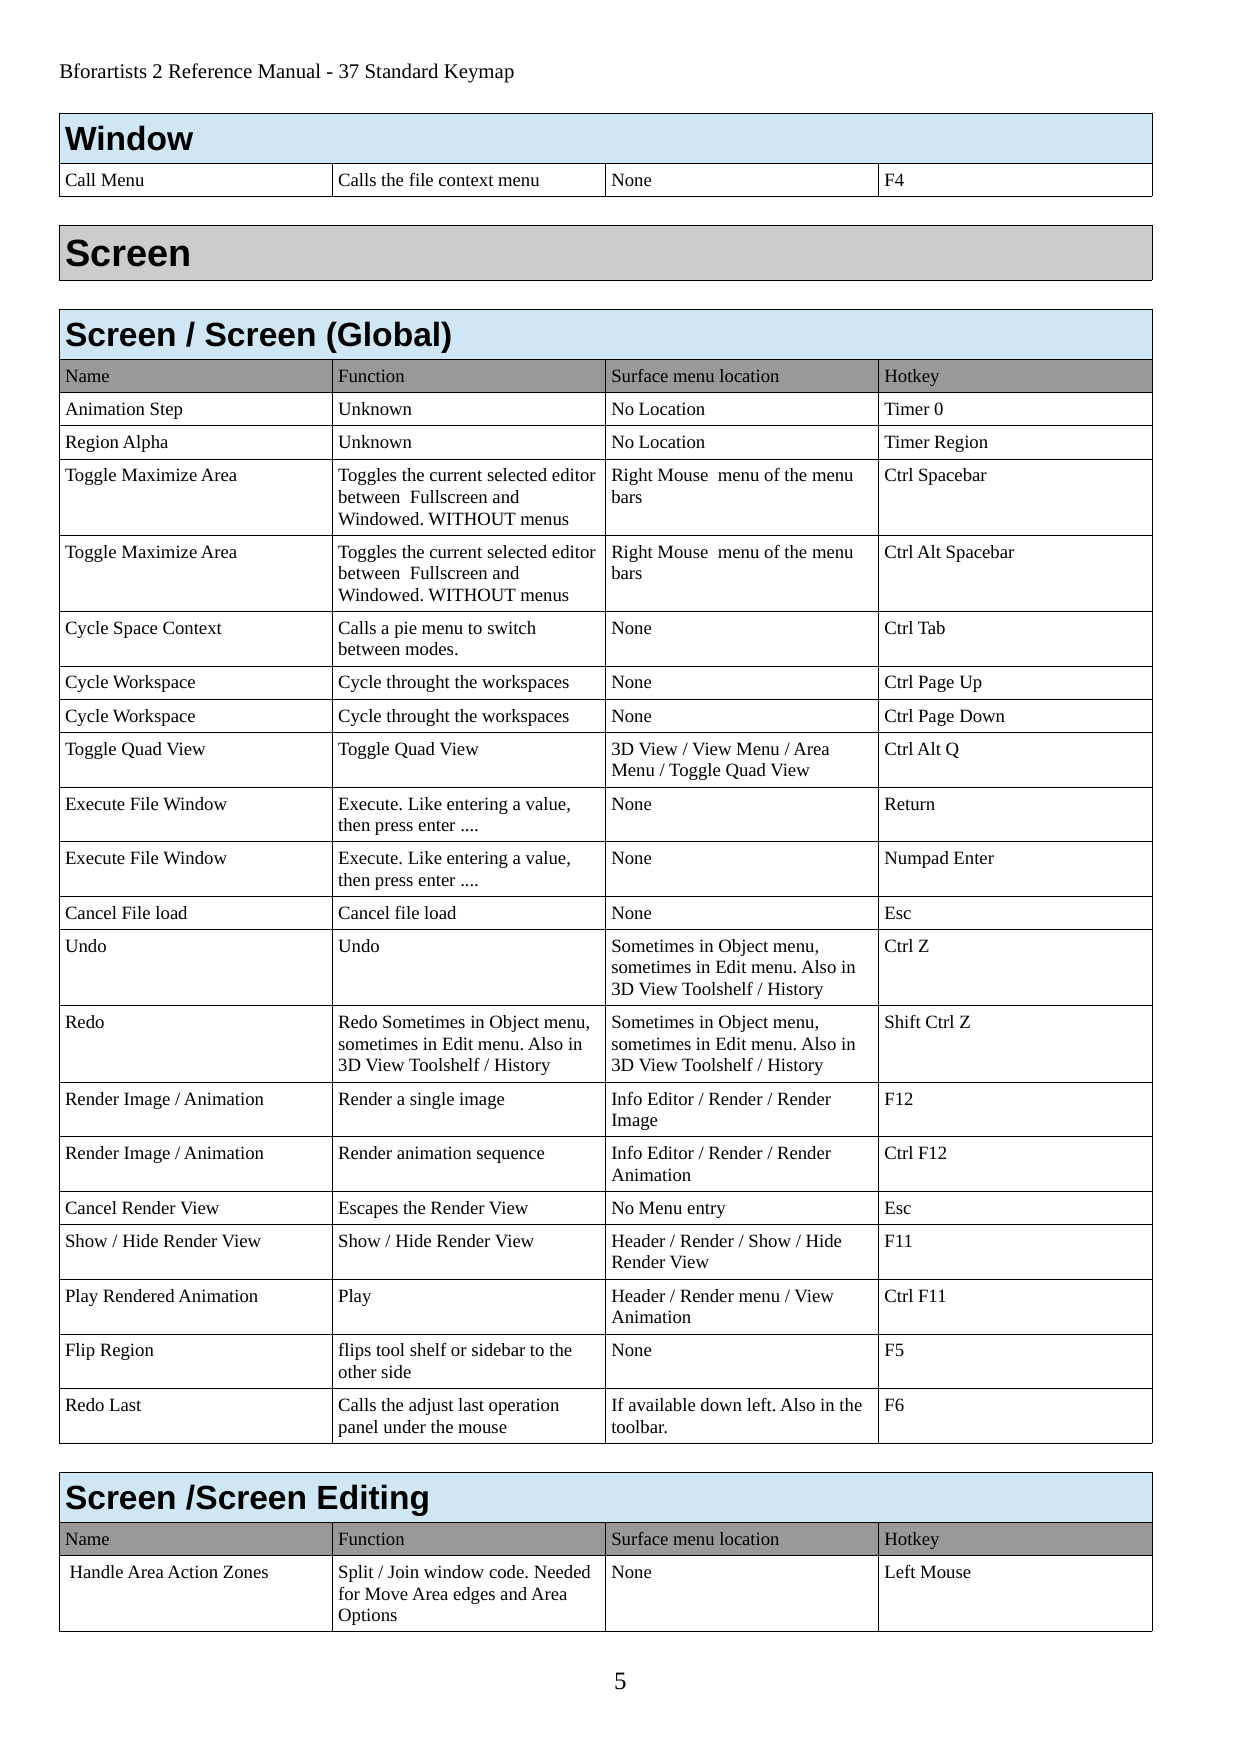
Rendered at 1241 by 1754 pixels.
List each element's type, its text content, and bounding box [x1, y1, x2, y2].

table_cell Ctrl Spacebar [879, 460, 1152, 535]
table_cell Unknown [333, 426, 605, 458]
table_cell Ctrl Z [879, 930, 1152, 1005]
table_cell None [606, 1556, 878, 1631]
table_cell Toggle Maximize Area [60, 536, 332, 611]
table_cell Toggle Quad View [60, 733, 332, 787]
table_header Window [60, 114, 1152, 163]
table_cell Show / Hide Render View [333, 1225, 605, 1279]
table_cell Cycle throught the workspaces [333, 667, 605, 699]
table_cell Right Mouse menu of the menu bars [606, 536, 878, 611]
table_cell Cycle Workspace [60, 700, 332, 732]
table_cell Unknown [333, 393, 605, 425]
table_cell Header / Render / Show / Hide Render View [606, 1225, 878, 1279]
table_cell Cancel File load [60, 897, 332, 929]
table_cell Ctrl Alt Q [879, 733, 1152, 787]
table_cell Ctrl F12 [879, 1137, 1152, 1191]
table_cell Ctrl Page Up [879, 667, 1152, 699]
table_header Screen / Screen (Global) [60, 310, 1152, 359]
table_cell No Menu entry [606, 1192, 878, 1224]
table_cell Render a single image [333, 1083, 605, 1136]
table_cell Sometimes in Object menu, sometimes in Edit menu. Also in 3D View Toolshelf / History [606, 930, 878, 1005]
table_cell None [606, 1335, 878, 1388]
table_cell Left Mouse [879, 1556, 1152, 1631]
table_cell Shift Ctrl Z [879, 1006, 1152, 1082]
table_cell Esc [879, 1192, 1152, 1224]
table_cell Render Image / Animation [60, 1137, 332, 1191]
table_cell Show / Hide Render View [60, 1225, 332, 1279]
table_cell Calls the adjust last operation panel under the mouse [333, 1389, 605, 1443]
table_cell Region Alpha [60, 426, 332, 458]
table_cell Undo [60, 930, 332, 1005]
table_cell None [606, 164, 878, 196]
table_cell Right Mouse menu of the menu bars [606, 460, 878, 535]
table_cell None [606, 897, 878, 929]
table_cell Hotkey [879, 1523, 1152, 1555]
table_cell Render Image / Animation [60, 1083, 332, 1136]
table_cell Info Editor / Render / Render Animation [606, 1137, 878, 1191]
table_cell Play [333, 1280, 605, 1333]
table_cell Toggles the current selected editor between Fullscreen and Windowed. WITHOUT menus [333, 536, 605, 611]
table_cell Surface menu location [606, 360, 878, 392]
table_cell Ctrl F11 [879, 1280, 1152, 1333]
table_cell F11 [879, 1225, 1152, 1279]
table_cell Calls a pie menu to switch between modes. [333, 612, 605, 666]
table_cell F6 [879, 1389, 1152, 1443]
table_cell Flip Region [60, 1335, 332, 1388]
table_cell Cancel Render View [60, 1192, 332, 1224]
table_cell F5 [879, 1335, 1152, 1388]
table_header Screen [60, 226, 1152, 280]
table_cell Header / Render menu / View Animation [606, 1280, 878, 1333]
table_cell Toggles the current selected editor between Fullscreen and Windowed. WITHOUT menus [333, 460, 605, 535]
table_cell Function [333, 360, 605, 392]
table_cell None [606, 667, 878, 699]
table_cell Ctrl Alt Spacebar [879, 536, 1152, 611]
table_cell Esc [879, 897, 1152, 929]
table_cell Render animation sequence [333, 1137, 605, 1191]
table_cell Redo Last [60, 1389, 332, 1443]
table_cell Ctrl Tab [879, 612, 1152, 666]
table_cell Execute. Like entering a value, then press enter .... [333, 842, 605, 896]
table_cell Cycle Space Context [60, 612, 332, 666]
table_cell Play Rendered Animation [60, 1280, 332, 1333]
table_cell Call Menu [60, 164, 332, 196]
table_cell Surface menu location [606, 1523, 878, 1555]
table_cell No Location [606, 426, 878, 458]
table_cell Undo [333, 930, 605, 1005]
table_cell F4 [879, 164, 1152, 196]
table_cell Execute File Window [60, 788, 332, 841]
table_cell Info Editor / Render / Render Image [606, 1083, 878, 1136]
table_header Screen /Screen Editing [60, 1473, 1152, 1522]
table_cell Execute. Like entering a value, then press enter .... [333, 788, 605, 841]
table_cell Hotkey [879, 360, 1152, 392]
table_cell Calls the file context menu [333, 164, 605, 196]
table_cell Timer Region [879, 426, 1152, 458]
table_cell flips tool shelf or sidebar to the other side [333, 1335, 605, 1388]
table_cell Handle Area Action Zones [60, 1556, 332, 1631]
table_cell Name [60, 360, 332, 392]
table_cell Escapes the Render View [333, 1192, 605, 1224]
table_cell No Location [606, 393, 878, 425]
table_cell Return [879, 788, 1152, 841]
table_cell Redo Sometimes in Object menu, sometimes in Edit menu. Also in 3D View Toolshelf / History [333, 1006, 605, 1082]
table_cell Execute File Window [60, 842, 332, 896]
table_cell None [606, 612, 878, 666]
table_cell Timer 0 [879, 393, 1152, 425]
table_cell Redo [60, 1006, 332, 1082]
table_cell Cancel file load [333, 897, 605, 929]
table_cell Sometimes in Object menu, sometimes in Edit menu. Also in 3D View Toolshelf / History [606, 1006, 878, 1082]
table_cell None [606, 842, 878, 896]
table_cell Numpad Enter [879, 842, 1152, 896]
table_cell Cycle Workspace [60, 667, 332, 699]
table_cell Ctrl Page Down [879, 700, 1152, 732]
table_cell Function [333, 1523, 605, 1555]
table_cell Animation Step [60, 393, 332, 425]
table_cell None [606, 700, 878, 732]
table_cell Name [60, 1523, 332, 1555]
table_cell 3D View / View Menu / Area Menu / Toggle Quad View [606, 733, 878, 787]
table_cell Toggle Quad View [333, 733, 605, 787]
table_cell If available down left. Also in the toolbar. [606, 1389, 878, 1443]
table_cell Cycle throught the workspaces [333, 700, 605, 732]
table_cell None [606, 788, 878, 841]
table_cell Toggle Maximize Area [60, 460, 332, 535]
table_cell Split / Join window code. Needed for Move Area edges and Area Options [333, 1556, 605, 1631]
table_cell F12 [879, 1083, 1152, 1136]
